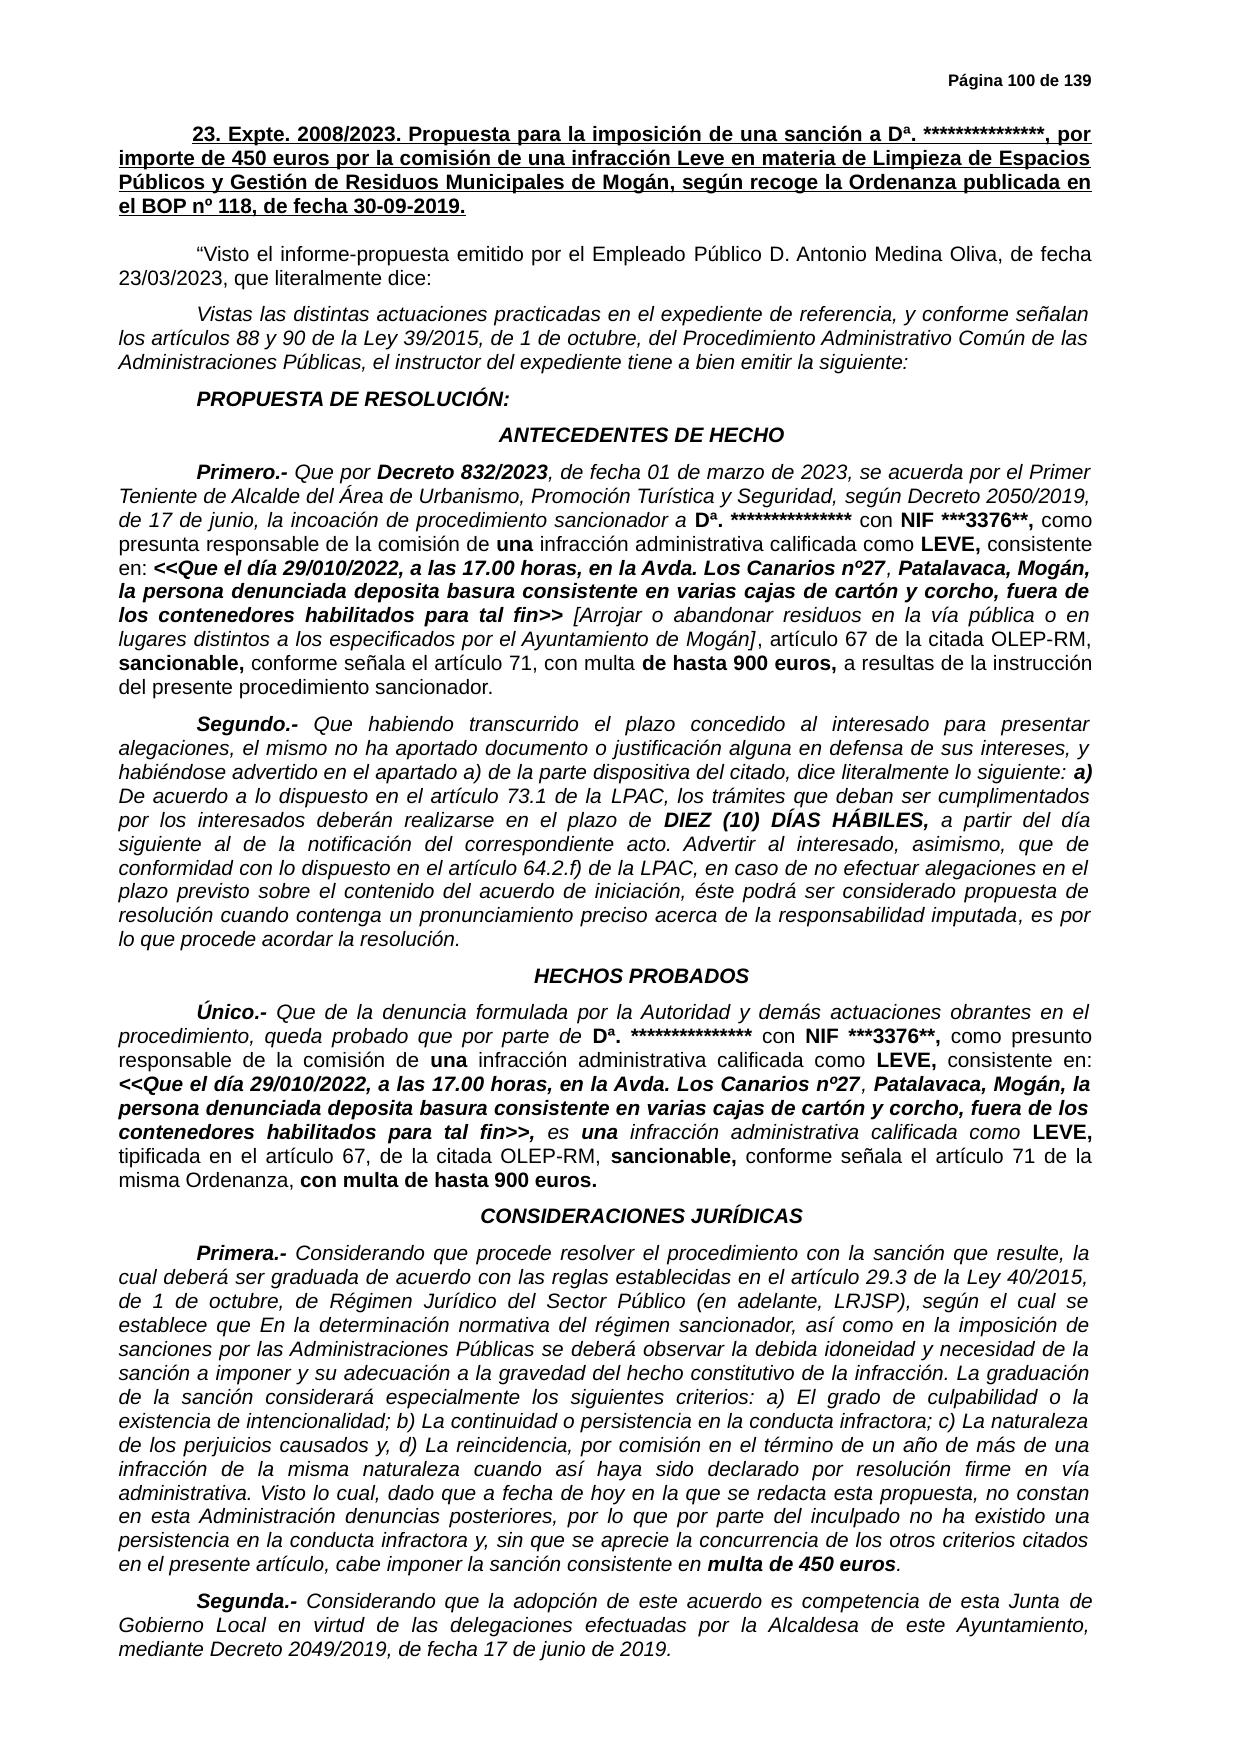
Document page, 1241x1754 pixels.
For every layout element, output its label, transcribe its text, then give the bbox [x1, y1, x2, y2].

text Vistas las distintas actuaciones practicadas en el expediente de referencia, y conforme señalan los artículos 88 y 90 de la Ley 39/2015, de 1 de octubre, del Procedimiento Administrativo Común de las Administraciones Públicas, el instructor del expediente tiene a bien emitir la siguiente: [118, 302, 1092, 374]
text Segundo.- Que habiendo transcurrido el plazo concedido al interesado para presentar alegaciones, el mismo no ha aportado documento o justificación alguna en defensa de sus intereses, y habiéndose advertido en el apartado a) de la parte dispositiva del citado, dice literalmente lo siguiente: a) De acuerdo a lo dispuesto en el artículo 73.1 de la LPAC, los trámites que deban ser cumplimentados por los interesados deberán realizarse en el plazo de DIEZ (10) DÍAS HÁBILES, a partir del día siguiente al de la notificación del correspondiente acto. Advertir al interesado, asimismo, que de conformidad con lo dispuesto en el artículo 64.2.f) de la LPAC, en caso de no efectuar alegaciones en el plazo previsto sobre el contenido del acuerdo de iniciación, éste podrá ser considerado propuesta de resolución cuando contenga un pronunciamiento preciso acerca de la responsabilidad imputada, es por lo que procede acordar la resolución. [118, 712, 1092, 951]
text Único.- Que de la denuncia formulada por la Autoridad y demás actuaciones obrantes en el procedimiento, queda probado que por parte de Dª. *************** con NIF ***3376**, como presunto responsable de la comisión de una infracción administrativa calificada como LEVE, consistente en: <<Que el día 29/010/2022, a las 17.00 horas, en la Avda. Los Canarios nº27, Patalavaca, Mogán, la persona denunciada deposita basura consistente en varias cajas de cartón y corcho, fuera de los contenedores habilitados para tal fin>>, es una infracción administrativa calificada como LEVE, tipificada en el artículo 67, de la citada OLEP-RM, sancionable, conforme señala el artículo 71 de la misma Ordenanza, con multa de hasta 900 euros. [118, 1000, 1092, 1192]
text ANTECEDENTES DE HECHO [118, 423, 1092, 447]
text Primero.- Que por Decreto 832/2023, de fecha 01 de marzo de 2023, se acuerda por el Primer Teniente de Alcalde del Área de Urbanismo, Promoción Turística y Seguridad, según Decreto 2050/2019, de 17 de junio, la incoación de procedimiento sancionador a Dª. *************** con NIF ***3376**, como presunta responsable de la comisión de una infracción administrativa calificada como LEVE, consistente en: <<Que el día 29/010/2022, a las 17.00 horas, en la Avda. Los Canarios nº27, Patalavaca, Mogán, la persona denunciada deposita basura consistente en varias cajas de cartón y corcho, fuera de los contenedores habilitados para tal fin>> [Arrojar o abandonar residuos en la vía pública o en lugares distintos a los especificados por el Ayuntamiento de Mogán], artículo 67 de la citada OLEP-RM, sancionable, conforme señala el artículo 71, con multa de hasta 900 euros, a resultas de la instrucción del presente procedimiento sancionador. [118, 459, 1092, 699]
text 23. Expte. 2008/2023. Propuesta para la imposición de una sanción a Dª. ***************, por importe de 450 euros por la comisión de una infracción Leve en materia de Limpieza de Espacios Públicos y Gestión de Residuos Municipales de Mogán, según recoge la Ordenanza publicada en [118, 122, 1092, 191]
text el BOP nº 118, de fecha 30-09-2019. [118, 192, 1092, 218]
text CONSIDERACIONES JURÍDICAS [118, 1204, 1092, 1228]
text PROPUESTA DE RESOLUCIÓN: [118, 387, 1092, 411]
text “Visto el informe-propuesta emitido por el Empleado Público D. Antonio Medina Oliva, de fecha 23/03/2023, que literalmente dice: [118, 242, 1092, 290]
text HECHOS PROBADOS [118, 964, 1092, 988]
text Primera.- Considerando que procede resolver el procedimiento con la sanción que resulte, la cual deberá ser graduada de acuerdo con las reglas establecidas en el artículo 29.3 de la Ley 40/2015, de 1 de octubre, de Régimen Jurídico del Sector Público (en adelante, LRJSP), según el cual se establece que En la determinación normativa del régimen sancionador, así como en la imposición de sanciones por las Administraciones Públicas se deberá observar la debida idoneidad y necesidad de la sanción a imponer y su adecuación a la gravedad del hecho constitutivo de la infracción. La graduación de la sanción considerará especialmente los siguientes criterios: a) El grado de culpabilidad o la existencia de intencionalidad; b) La continuidad o persistencia en la conducta infractora; c) La naturaleza de los perjuicios causados y, d) La reincidencia, por comisión en el término de un año de más de una infracción de la misma naturaleza cuando así haya sido declarado por resolución firme en vía administrativa. Visto lo cual, dado que a fecha de hoy en la que se redacta esta propuesta, no constan en esta Administración denuncias posteriores, por lo que por parte del inculpado no ha existido una persistencia en la conducta infractora y, sin que se aprecie la concurrencia de los otros criterios citados en el presente artículo, cabe imponer la sanción consistente en multa de 450 euros. [118, 1241, 1092, 1576]
text Segunda.- Considerando que la adopción de este acuerdo es competencia de esta Junta de Gobierno Local en virtud de las delegaciones efectuadas por la Alcaldesa de este Ayuntamiento, mediante Decreto 2049/2019, de fecha 17 de junio de 2019. [118, 1589, 1092, 1661]
